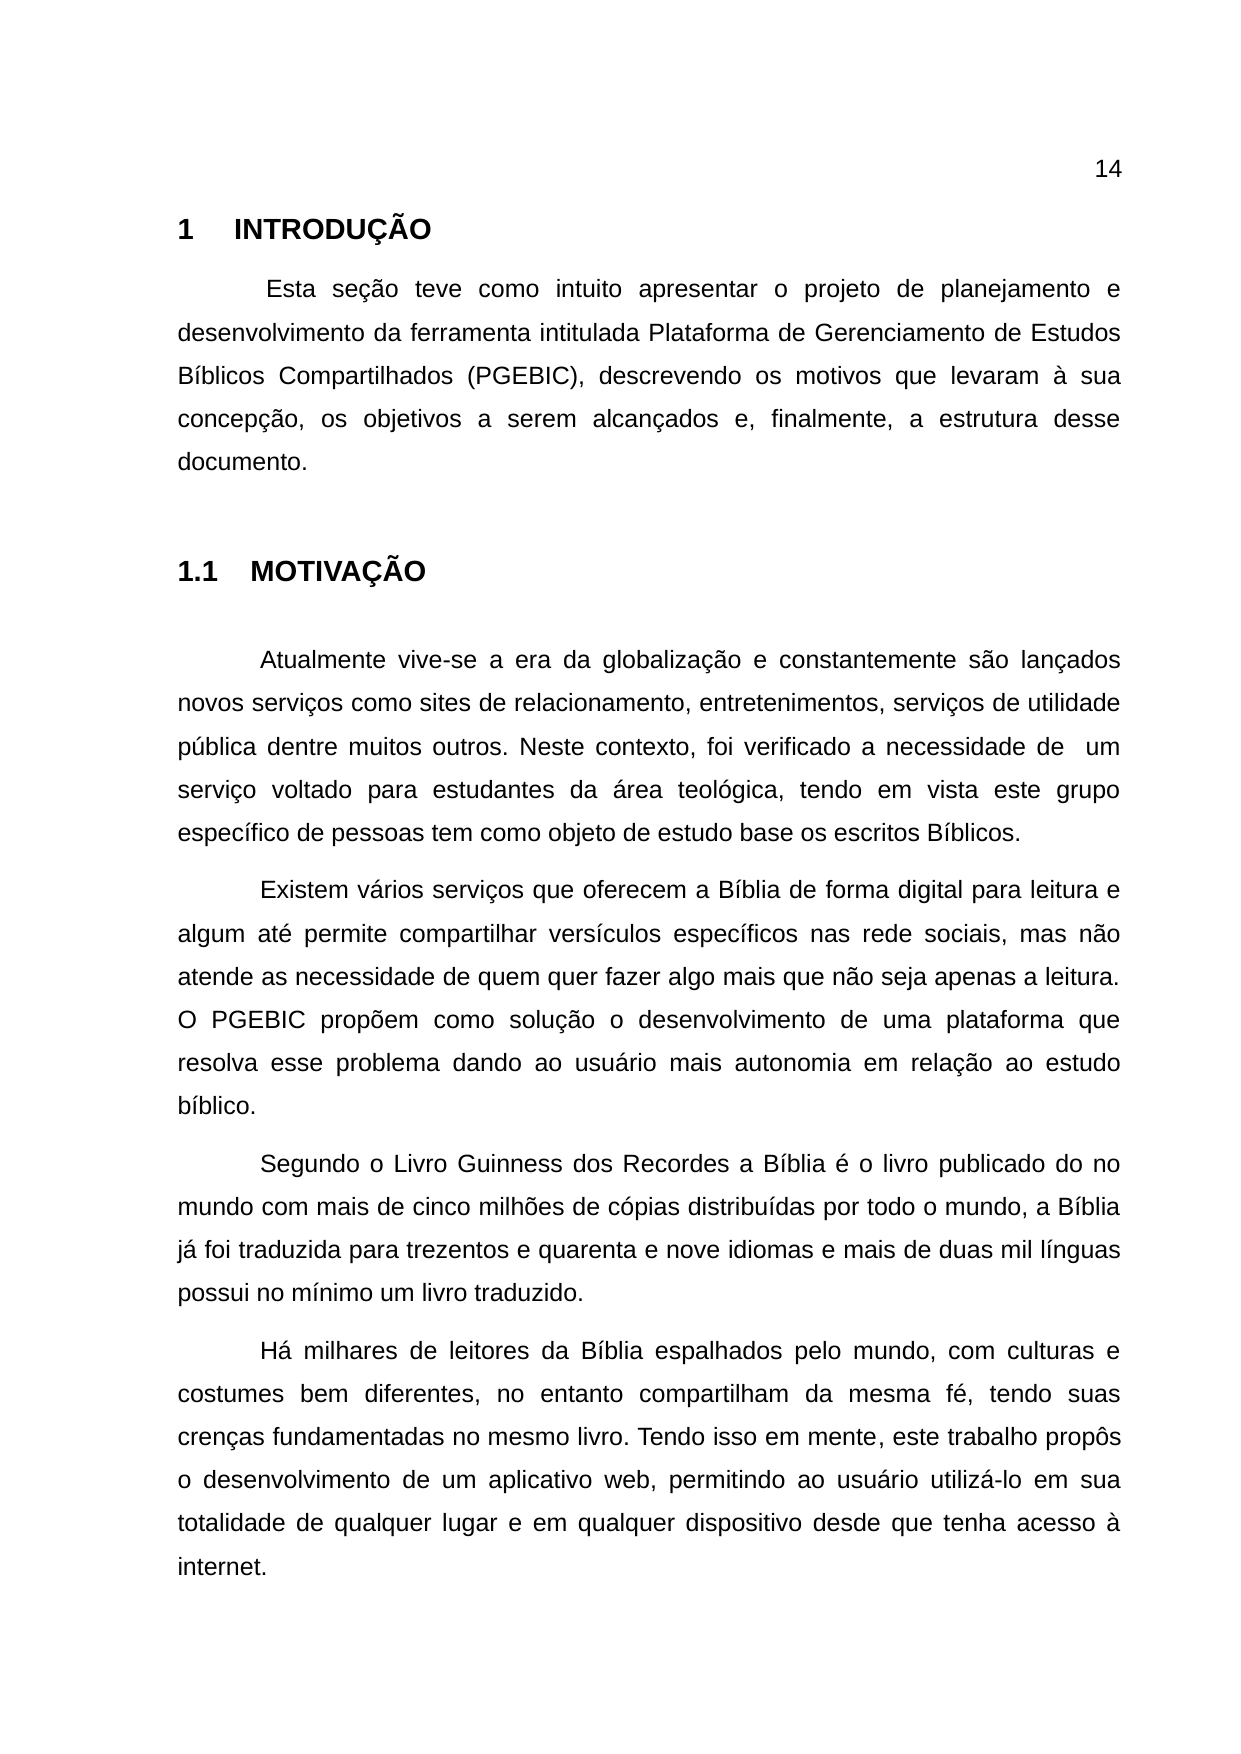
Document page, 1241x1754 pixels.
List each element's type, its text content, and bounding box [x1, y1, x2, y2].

subtitle MOTIVAÇÃO [177, 554, 1122, 588]
text Atualmente vive-se a era da globalização e constantemente são lançados novos serviços como sites de relacionamento, entretenimentos, serviços de utilidade pública dentre muitos outros. Neste contexto, foi verificado a necessidade de um serviço voltado para estudantes da área teológica, tendo em vista este grupo específico de pessoas tem como objeto de estudo base os escritos Bíblicos. [177, 645, 1122, 847]
text Segundo o Livro Guinness dos Recordes a Bíblia é o livro publicado do no mundo com mais de cinco milhões de cópias distribuídas por todo o mundo, a Bíblia já foi traduzida para trezentos e quarenta e nove idiomas e mais de duas mil línguas possui no mínimo um livro traduzido. [177, 1149, 1122, 1307]
text Há milhares de leitores da Bíblia espalhados pelo mundo, com culturas e costumes bem diferentes, no entanto compartilham da mesma fé, tendo suas crenças fundamentadas no mesmo livro. Tendo isso em mente, este trabalho propôs o desenvolvimento de um aplicativo web, permitindo ao usuário utilizá-lo em sua totalidade de qualquer lugar e em qualquer dispositivo desde que tenha acesso à internet. [177, 1336, 1122, 1580]
text Existem vários serviços que oferecem a Bíblia de forma digital para leitura e algum até permite compartilhar versículos específicos nas rede sociais, mas não atende as necessidade de quem quer fazer algo mais que não seja apenas a leitura. O PGEBIC propõem como solução o desenvolvimento de uma plataforma que resolva esse problema dando ao usuário mais autonomia em relação ao estudo bíblico. [177, 876, 1122, 1120]
text Esta seção teve como intuito apresentar o projeto de planejamento e desenvolvimento da ferramenta intitulada Plataforma de Gerenciamento de Estudos Bíblicos Compartilhados (PGEBIC), descrevendo os motivos que levaram à sua concepção, os objetivos a serem alcançados e, finalmente, a estrutura desse documento. [177, 274, 1122, 476]
subtitle INTRODUÇÃO [177, 212, 1122, 245]
